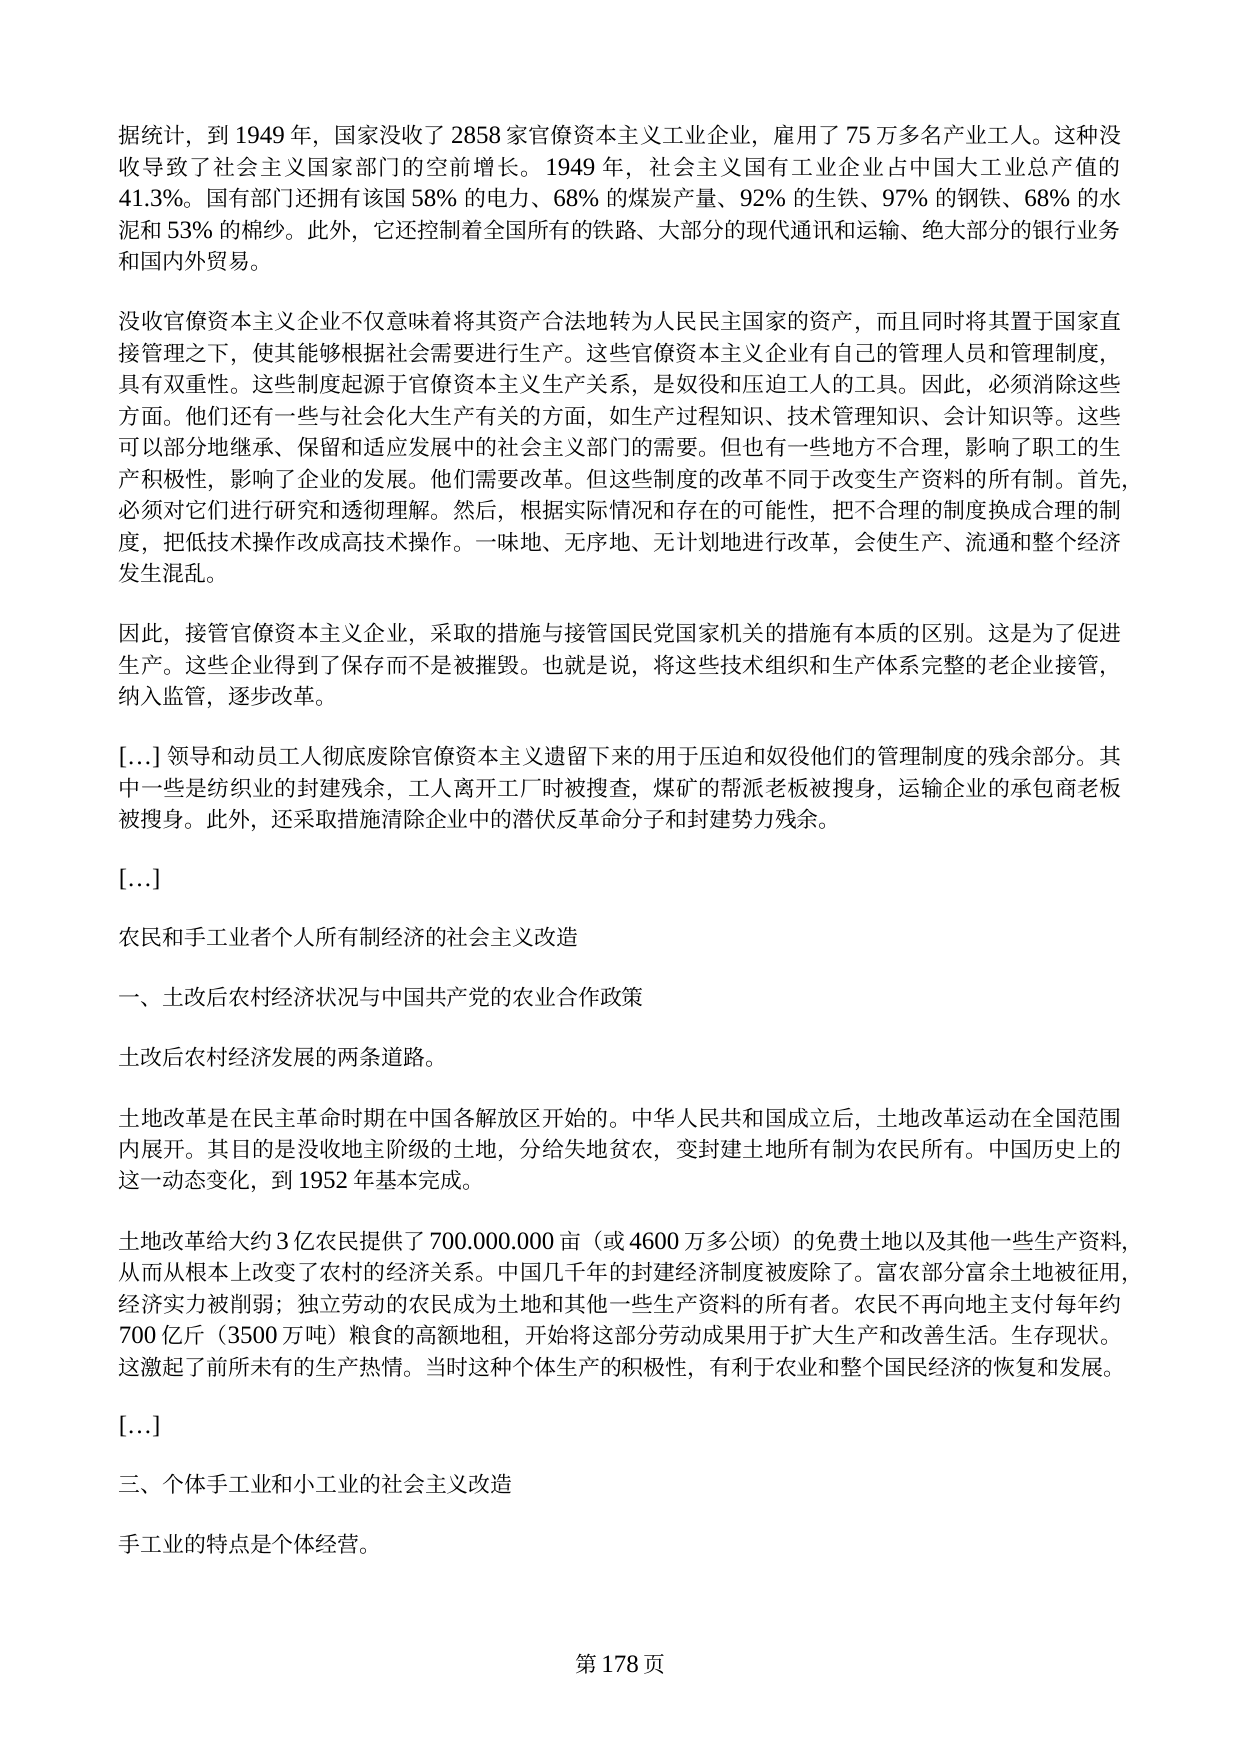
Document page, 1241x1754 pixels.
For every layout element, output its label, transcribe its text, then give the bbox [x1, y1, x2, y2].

text 土改后农村经济发展的两条道路。 [118, 1041, 1122, 1072]
text 一、土改后农村经济状况与中国共产党的农业合作政策 [118, 980, 1122, 1012]
text 三、个体手工业和小工业的社会主义改造 [118, 1467, 1122, 1499]
text […] [118, 863, 1122, 891]
text 农民和手工业者个人所有制经济的社会主义改造 [118, 920, 1122, 952]
text […] [118, 1410, 1122, 1439]
text 土地改革给大约3亿农民提供了700.000.000亩（或4600万多公顷）的免费土地以及其他一些生产资料，从而从根本上改变了农村的经济关系。中国几千年的封建经济制度被废除了。富农部分富余土地被征用，经济实力被削弱；独立劳动的农民成为土地和其他一些生产资料的所有者。农民不再向地主支付每年约700亿斤（3500万吨）粮食的高额地租，开始将这部分劳动成果用于扩大生产和改善生活。生存现状。这激起了前所未有的生产热情。当时这种个体生产的积极性，有利于农业和整个国民经济的恢复和发展。 [118, 1224, 1122, 1381]
text […] 领导和动员工人彻底废除官僚资本主义遗留下来的用于压迫和奴役他们的管理制度的残余部分。其中一些是纺织业的封建残余，工人离开工厂时被搜查，煤矿的帮派老板被搜身，运输企业的承包商老板被搜身。此外，还采取措施清除企业中的潜伏反革命分子和封建势力残余。 [118, 739, 1122, 834]
text 因此，接管官僚资本主义企业，采取的措施与接管国民党国家机关的措施有本质的区别。这是为了促进生产。这些企业得到了保存而不是被摧毁。也就是说，将这些技术组织和生产体系完整的老企业接管，纳入监管，逐步改革。 [118, 616, 1122, 711]
text 没收官僚资本主义企业不仅意味着将其资产合法地转为人民民主国家的资产，而且同时将其置于国家直接管理之下，使其能够根据社会需要进行生产。这些官僚资本主义企业有自己的管理人员和管理制度，具有双重性。这些制度起源于官僚资本主义生产关系，是奴役和压迫工人的工具。因此，必须消除这些方面。他们还有一些与社会化大生产有关的方面，如生产过程知识、技术管理知识、会计知识等。这些可以部分地继承、保留和适应发展中的社会主义部门的需要。但也有一些地方不合理，影响了职工的生产积极性，影响了企业的发展。他们需要改革。但这些制度的改革不同于改变生产资料的所有制。首先，必须对它们进行研究和透彻理解。然后，根据实际情况和存在的可能性，把不合理的制度换成合理的制度，把低技术操作改成高技术操作。一味地、无序地、无计划地进行改革，会使生产、流通和整个经济发生混乱。 [118, 304, 1122, 588]
text 手工业的特点是个体经营。 [118, 1528, 1122, 1559]
text 据统计，到1949年，国家没收了2858家官僚资本主义工业企业，雇用了75万多名产业工人。这种没收导致了社会主义国家部门的空前增长。1949年，社会主义国有工业企业占中国大工业总产值的41.3%。国有部门还拥有该国58% 的电力、68% 的煤炭产量、92% 的生铁、97% 的钢铁、68% 的水泥和53% 的棉纱。此外，它还控制着全国所有的铁路、大部分的现代通讯和运输、绝大部分的银行业务和国内外贸易。 [118, 118, 1122, 276]
text 土地改革是在民主革命时期在中国各解放区开始的。中华人民共和国成立后，土地改革运动在全国范围内展开。其目的是没收地主阶级的土地，分给失地贫农，变封建土地所有制为农民所有。中国历史上的这一动态变化，到1952年基本完成。 [118, 1101, 1122, 1195]
